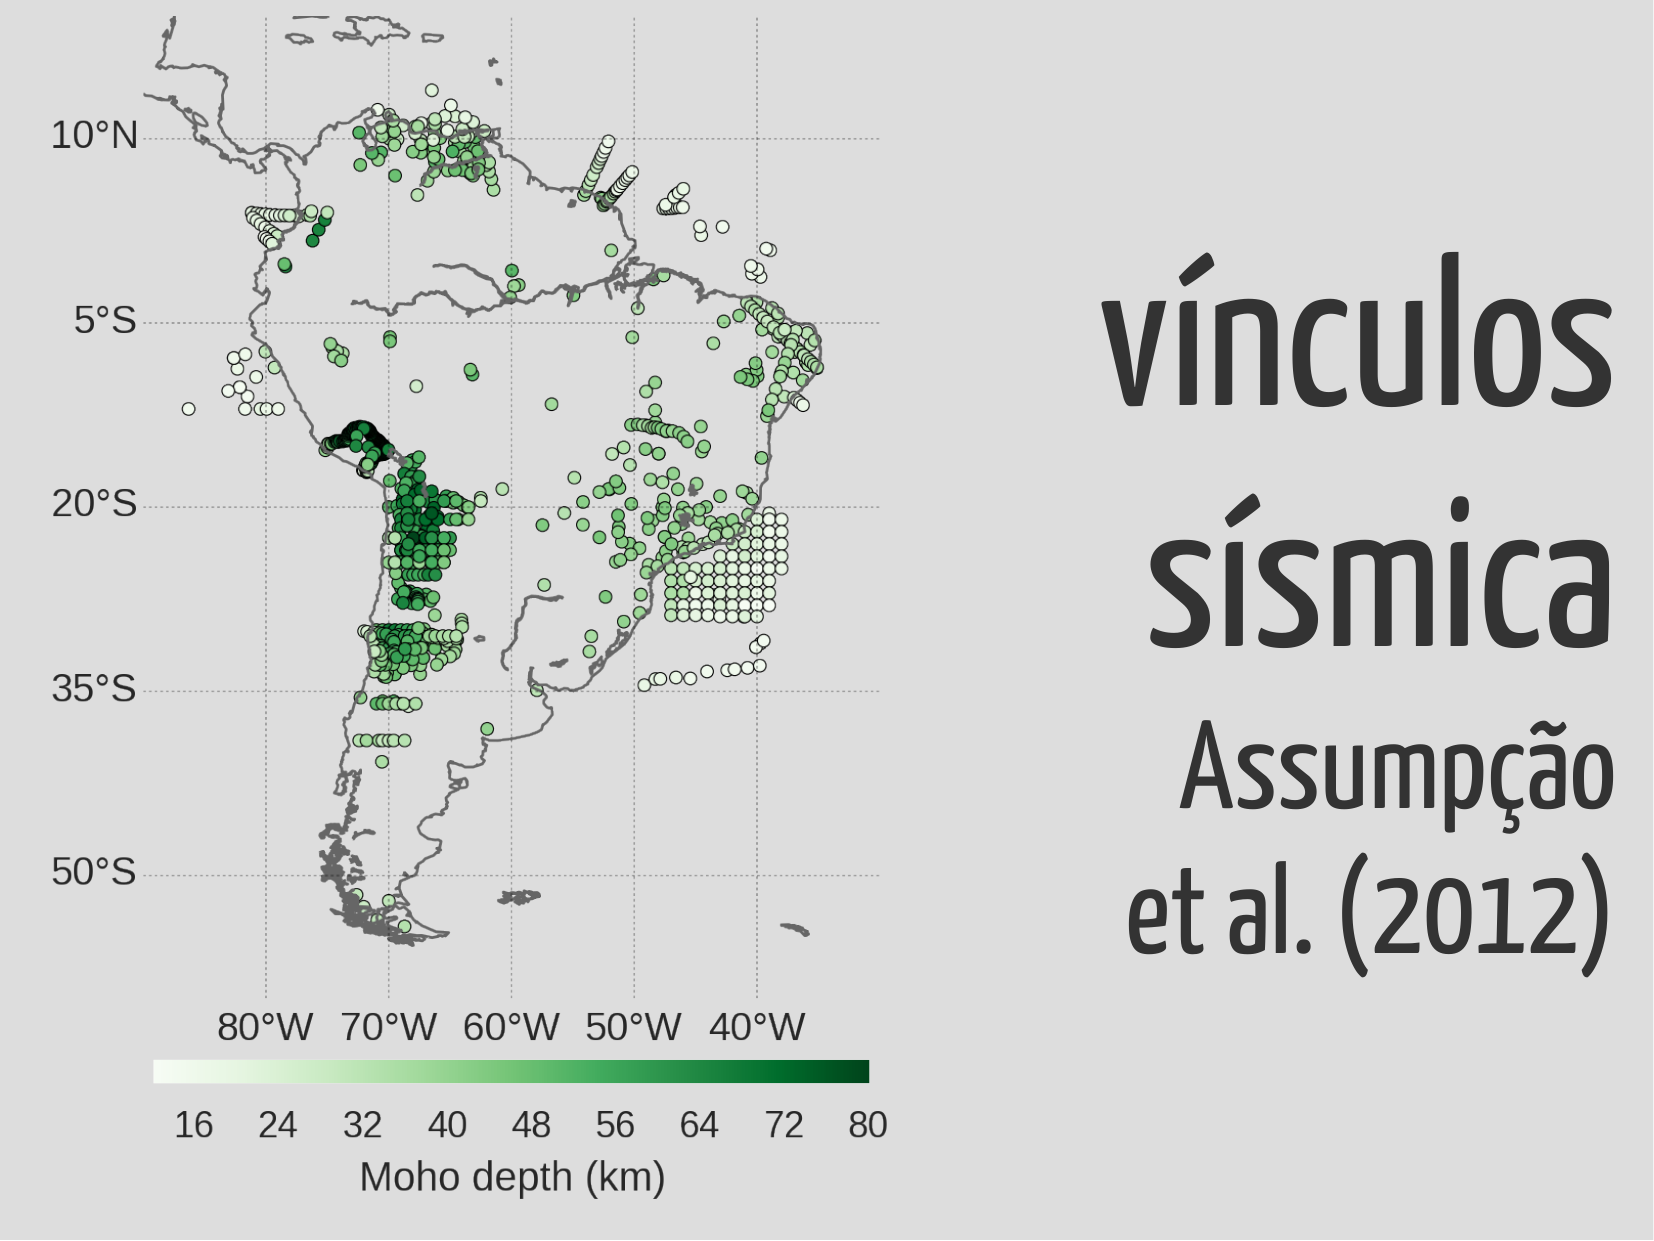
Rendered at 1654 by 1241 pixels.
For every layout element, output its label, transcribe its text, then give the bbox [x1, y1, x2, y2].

title vínculos sísmica Assumpção et al. (2012) [80, 25, 1618, 1159]
picture [0, 16, 1023, 1241]
